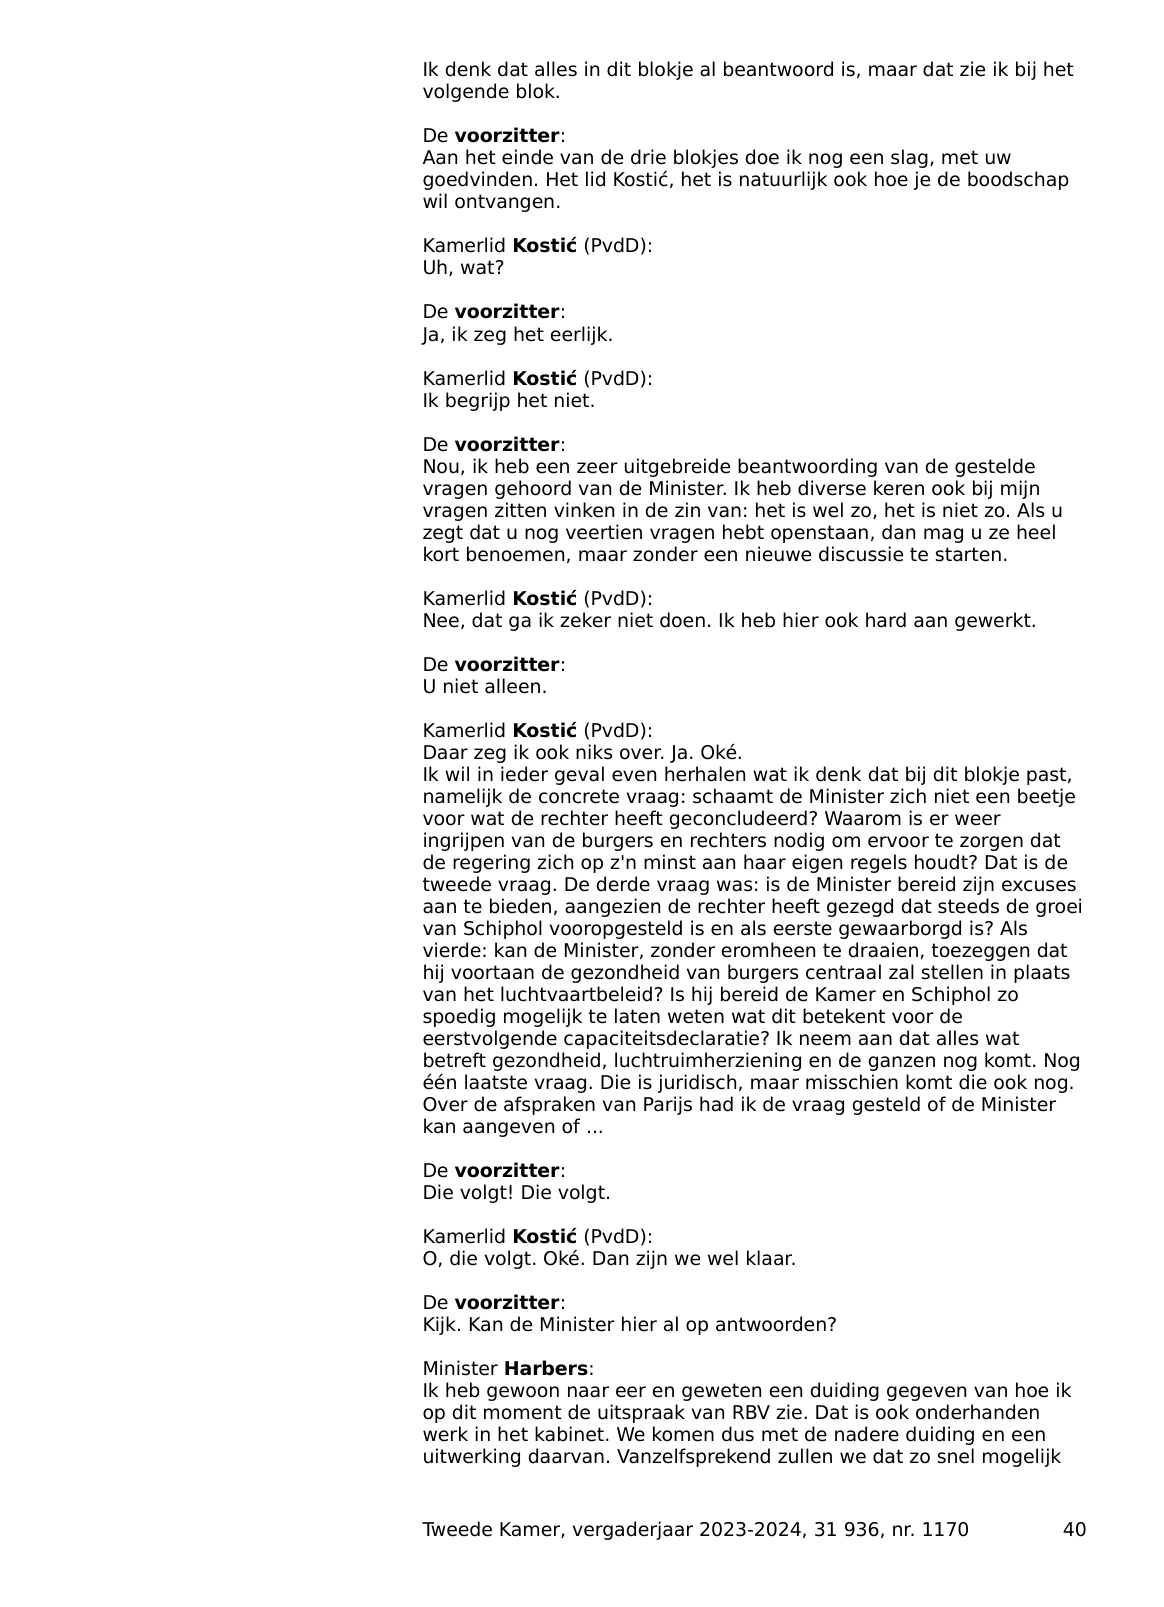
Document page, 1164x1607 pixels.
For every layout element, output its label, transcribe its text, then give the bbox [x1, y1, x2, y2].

text Ik wil in ieder geval even herhalen wat ik denk dat bij dit blokje past, namelijk de concrete vraag: schaamt de Minister zich niet een beetje voor wat de rechter heeft geconcludeerd? Waarom is er weer ingrijpen van de burgers en rechters nodig om ervoor te zorgen dat de regering zich op z'n minst aan haar eigen regels houdt? Dat is de tweede vraag. De derde vraag was: is de Minister bereid zijn excuses aan te bieden, aangezien de rechter heeft gezegd dat steeds de groei van Schiphol vooropgesteld is en als eerste gewaarborgd is? Als vierde: kan de Minister, zonder eromheen te draaien, toezeggen dat hij voortaan de gezondheid van burgers centraal zal stellen in plaats van het luchtvaartbeleid? Is hij bereid de Kamer en Schiphol zo spoedig mogelijk te laten weten wat dit betekent voor de eerstvolgende capaciteitsdeclaratie? Ik neem aan dat alles wat betreft gezondheid, luchtruimherziening en de ganzen nog komt. Nog één laatste vraag. Die is juridisch, maar misschien komt die ook nog. Over de afspraken van Parijs had ik de vraag gesteld of de Minister kan aangeven of ... [422, 764, 1087, 1138]
text Ja, ik zeg het eerlijk. [422, 323, 1087, 345]
text Uh, wat? [422, 257, 1087, 279]
text Die volgt! Die volgt. [422, 1182, 1087, 1204]
text Nou, ik heb een zeer uitgebreide beantwoording van de gestelde vragen gehoord van de Minister. Ik heb diverse keren ook bij mijn vragen zitten vinken in de zin van: het is wel zo, het is niet zo. Als u zegt dat u nog veertien vragen hebt openstaan, dan mag u ze heel kort benoemen, maar zonder een nieuwe discussie te starten. [422, 456, 1087, 566]
text Nee, dat ga ik zeker niet doen. Ik heb hier ook hard aan gewerkt. [422, 610, 1087, 632]
text Ik begrijp het niet. [422, 389, 1087, 412]
text De voorzitter: [422, 1160, 1087, 1182]
text Minister Harbers: [422, 1358, 1087, 1380]
text De voorzitter: [422, 1292, 1087, 1314]
text Daar zeg ik ook niks over. Ja. Oké. [422, 742, 1087, 764]
text De voorzitter: [422, 654, 1087, 676]
text Ik heb gewoon naar eer en geweten een duiding gegeven van hoe ik op dit moment de uitspraak van RBV zie. Dat is ook onderhanden werk in het kabinet. We komen dus met de nadere duiding en een uitwerking daarvan. Vanzelfsprekend zullen we dat zo snel mogelijk [422, 1380, 1087, 1468]
text O, die volgt. Oké. Dan zijn we wel klaar. [422, 1248, 1087, 1270]
text Kamerlid Kostić (PvdD): [422, 235, 1087, 257]
text De voorzitter: [422, 301, 1087, 323]
text Kamerlid Kostić (PvdD): [422, 368, 1087, 389]
text Kamerlid Kostić (PvdD): [422, 1226, 1087, 1248]
text Kamerlid Kostić (PvdD): [422, 720, 1087, 742]
text De voorzitter: [422, 434, 1087, 456]
text U niet alleen. [422, 676, 1087, 698]
text Kamerlid Kostić (PvdD): [422, 588, 1087, 610]
text De voorzitter: [422, 125, 1087, 147]
text Ik denk dat alles in dit blokje al beantwoord is, maar dat zie ik bij het volgende blok. [422, 59, 1087, 103]
text Aan het einde van de drie blokjes doe ik nog een slag, met uw goedvinden. Het lid Kostić, het is natuurlijk ook hoe je de boodschap wil ontvangen. [422, 147, 1087, 213]
text Kijk. Kan de Minister hier al op antwoorden? [422, 1314, 1087, 1336]
